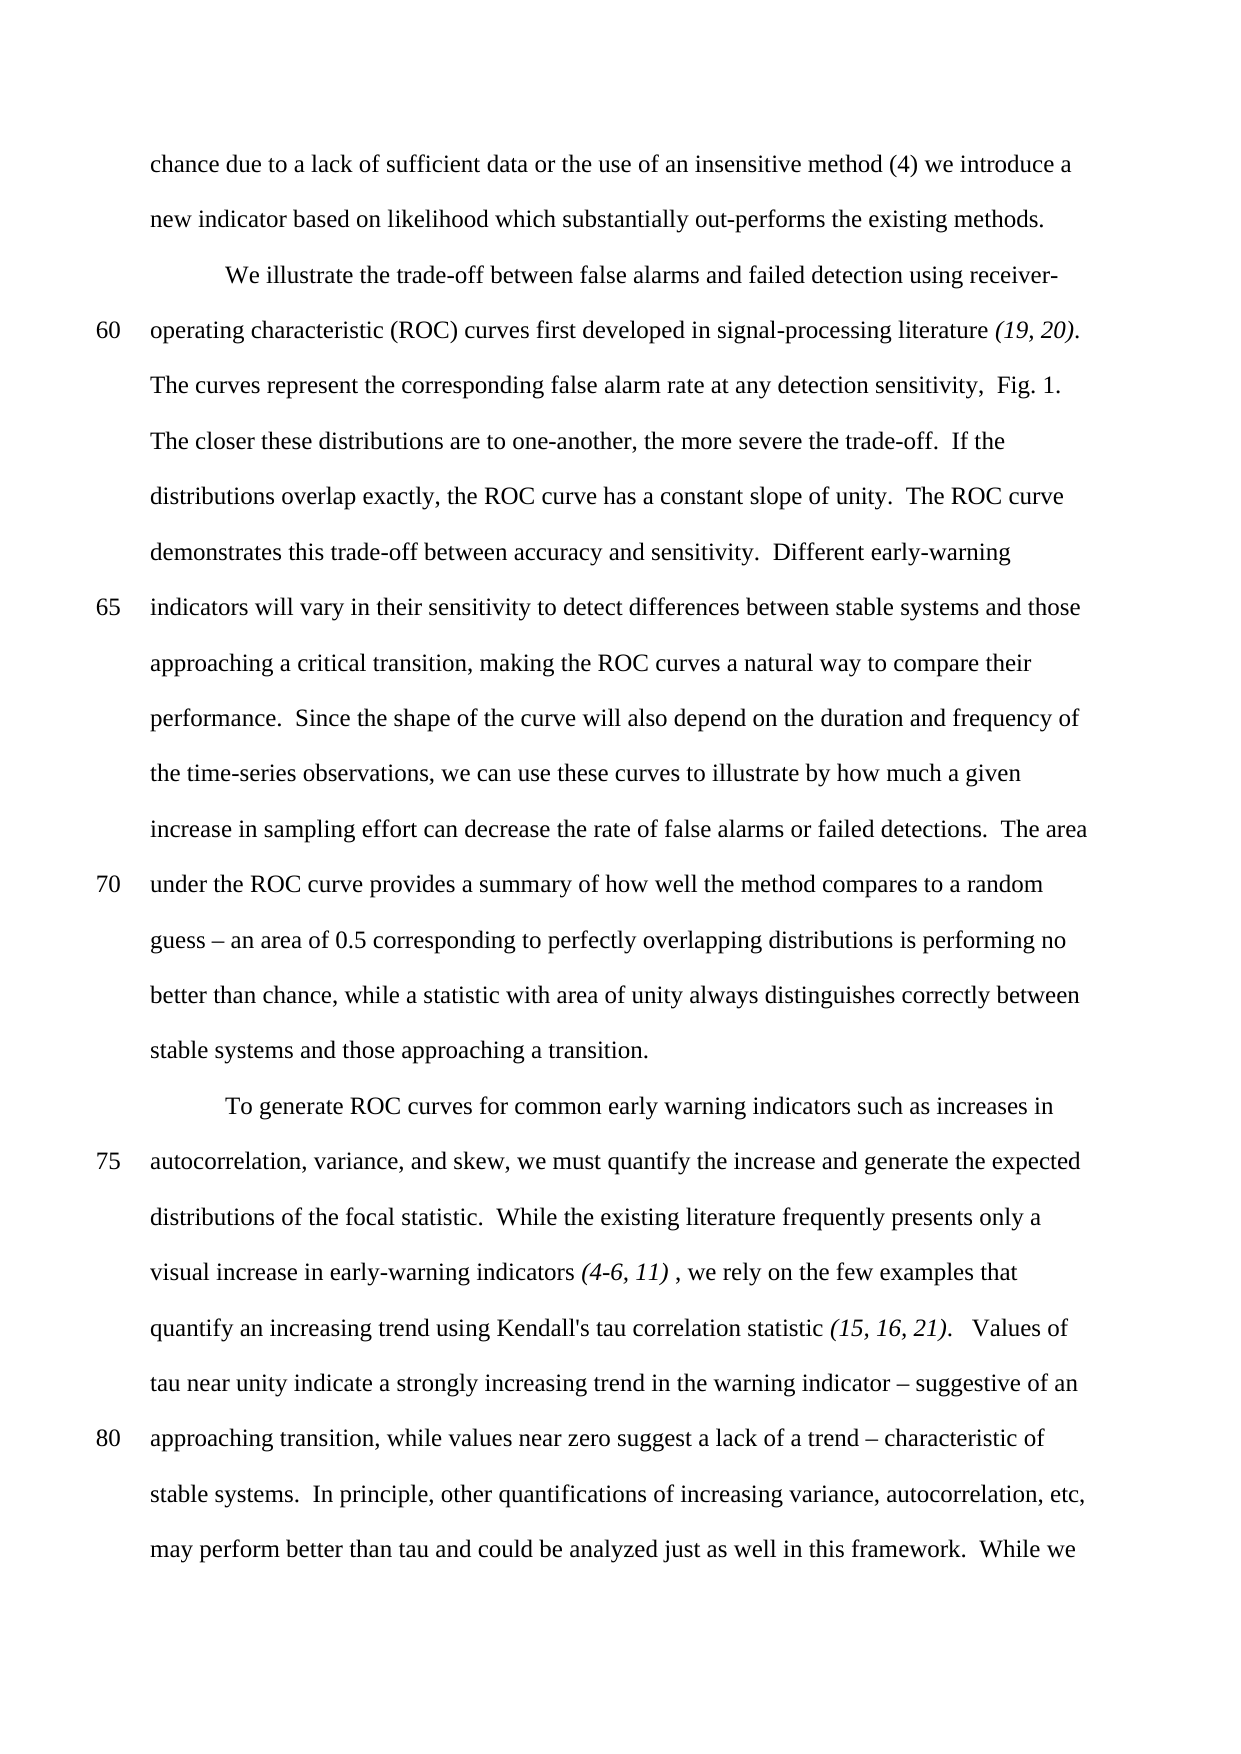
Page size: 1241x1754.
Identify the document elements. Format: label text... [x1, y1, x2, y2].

text To generate ROC curves for common early warning indicators such as increases in autocorrelation, variance, and skew, we must quantify the increase and generate the expected distributions of the focal statistic. While the existing literature frequently presents only a visual increase in early-warning indicators (4-6, 11)⁠ , we rely on the few examples that quantify an increasing trend using Kendall's tau correlation statistic (15, 16, 21)⁠. Values of tau near unity indicate a strongly increasing trend in the warning indicator – suggestive of an approaching transition, while values near zero suggest a lack of a trend – characteristic of stable systems. In principle, other quantifications of increasing variance, autocorrelation, etc, may perform better than tau and could be analyzed just as well in this framework. While we [150, 1092, 1090, 1563]
text We illustrate the trade-off between false alarms and failed detection using receiver-operating characteristic (ROC) curves first developed in signal-processing literature (19, 20)⁠. The curves represent the corresponding false alarm rate at any detection sensitivity, Fig. 1. The closer these distributions are to one-another, the more severe the trade-off. If the distributions overlap exactly, the ROC curve has a constant slope of unity. The ROC curve demonstrates this trade-off between accuracy and sensitivity. Different early-warning indicators will vary in their sensitivity to detect differences between stable systems and those approaching a critical transition, making the ROC curves a natural way to compare their performance. Since the shape of the curve will also depend on the duration and frequency of the time-series observations, we can use these curves to illustrate by how much a given increase in sampling effort can decrease the rate of false alarms or failed detections. The area under the ROC curve provides a summary of how well the method compares to a random guess – an area of 0.5 corresponding to perfectly overlapping distributions is performing no better than chance, while a statistic with area of unity always distinguishes correctly between stable systems and those approaching a transition. [150, 261, 1090, 1064]
text chance due to a lack of sufficient data or the use of an insensitive method (4) we introduce a new indicator based on likelihood which substantially out-performs the existing methods. [150, 150, 1090, 233]
